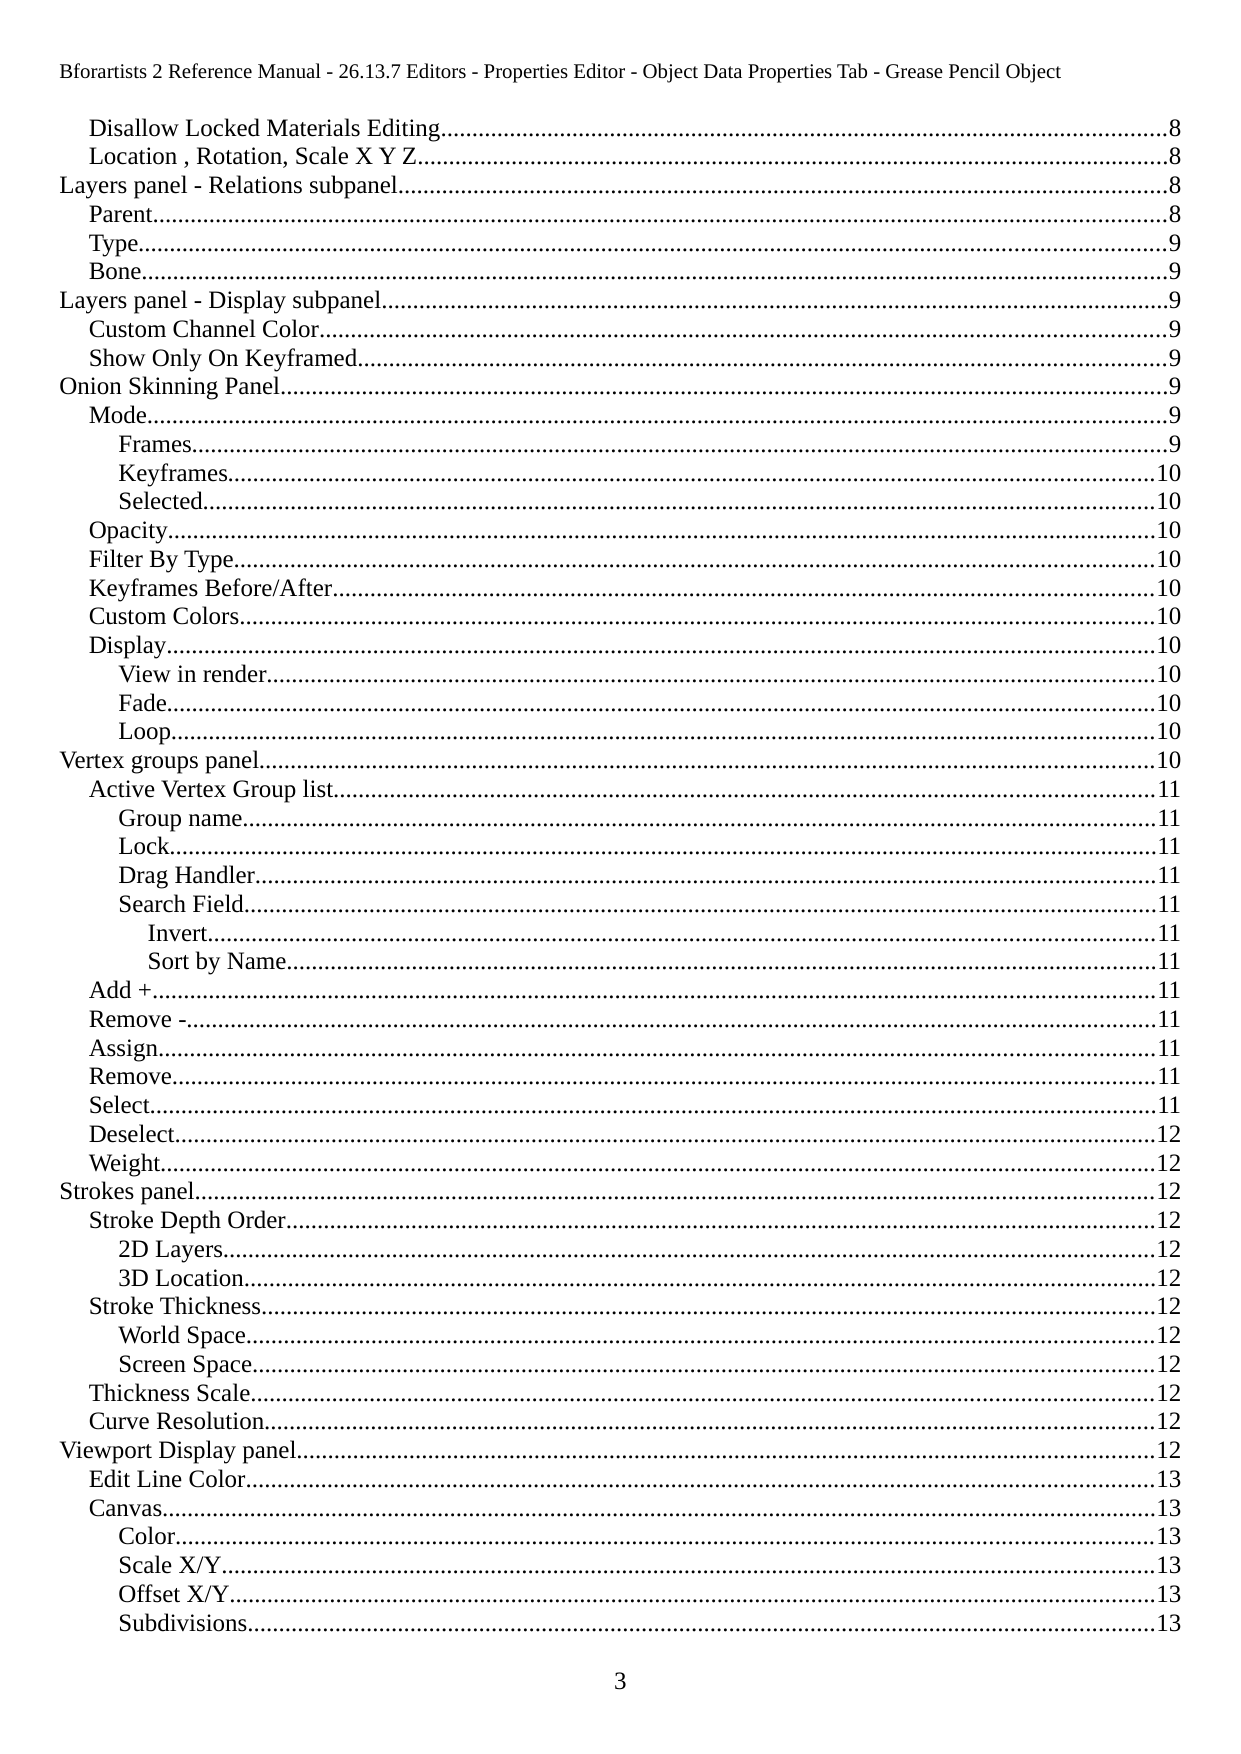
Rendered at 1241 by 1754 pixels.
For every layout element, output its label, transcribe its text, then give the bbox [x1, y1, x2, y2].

text Group name 11 [118, 803, 1181, 831]
text Drag Handler 11 [118, 860, 1181, 889]
text Layers panel - Display subpanel 9 [59, 285, 1181, 314]
text World Space 12 [118, 1320, 1181, 1349]
text Deselect 12 [88, 1119, 1181, 1148]
text Filter By Type 10 [88, 544, 1181, 573]
text Selected 10 [118, 486, 1181, 515]
text 2D Layers 12 [118, 1234, 1181, 1263]
text Vertex groups panel 10 [59, 745, 1181, 774]
text Show Only On Keyframed 9 [88, 343, 1181, 371]
text Stroke Thickness 12 [88, 1291, 1181, 1320]
text Mode 9 [88, 400, 1181, 429]
text Remove 11 [88, 1061, 1181, 1090]
text Color 13 [118, 1521, 1181, 1550]
text Screen Space 12 [118, 1349, 1181, 1378]
text Weight 12 [88, 1148, 1181, 1176]
text Type 9 [88, 228, 1181, 256]
text Location , Rotation, Scale X Y Z 8 [88, 141, 1181, 170]
text Custom Colors 10 [88, 601, 1181, 630]
text Fade 10 [118, 688, 1181, 716]
text Remove - 11 [88, 1004, 1181, 1033]
text Thickness Scale 12 [88, 1378, 1181, 1406]
text Keyframes Before/After 10 [88, 573, 1181, 601]
text Lock 11 [118, 831, 1181, 860]
text Display 10 [88, 630, 1181, 659]
text Edit Line Color 13 [88, 1464, 1181, 1493]
text Custom Channel Color 9 [88, 314, 1181, 343]
text Invert 11 [147, 918, 1181, 946]
text Curve Resolution 12 [88, 1406, 1181, 1435]
text Parent 8 [88, 199, 1181, 228]
text Add + 11 [88, 975, 1181, 1004]
text Active Vertex Group list 11 [88, 774, 1181, 803]
text View in render 10 [118, 659, 1181, 688]
text Assign 11 [88, 1033, 1181, 1061]
text Opacity 10 [88, 515, 1181, 544]
text Keyframes 10 [118, 458, 1181, 486]
text Frames 9 [118, 429, 1181, 458]
text Offset X/Y 13 [118, 1579, 1181, 1608]
text Layers panel - Relations subpanel 8 [59, 170, 1181, 199]
text Subdivisions 13 [118, 1608, 1181, 1636]
text Sort by Name 11 [147, 946, 1181, 975]
text Disallow Locked Materials Editing 8 [88, 113, 1181, 141]
text Canvas 13 [88, 1493, 1181, 1521]
text Loop 10 [118, 716, 1181, 745]
text Onion Skinning Panel 9 [59, 371, 1181, 400]
text Search Field 11 [118, 889, 1181, 918]
text Viewport Display panel 12 [59, 1435, 1181, 1464]
text Scale X/Y 13 [118, 1550, 1181, 1579]
text Select 11 [88, 1090, 1181, 1119]
text Strokes panel 12 [59, 1176, 1181, 1205]
text Bone 9 [88, 256, 1181, 285]
text 3D Location 12 [118, 1263, 1181, 1291]
text Stroke Depth Order 12 [88, 1205, 1181, 1234]
